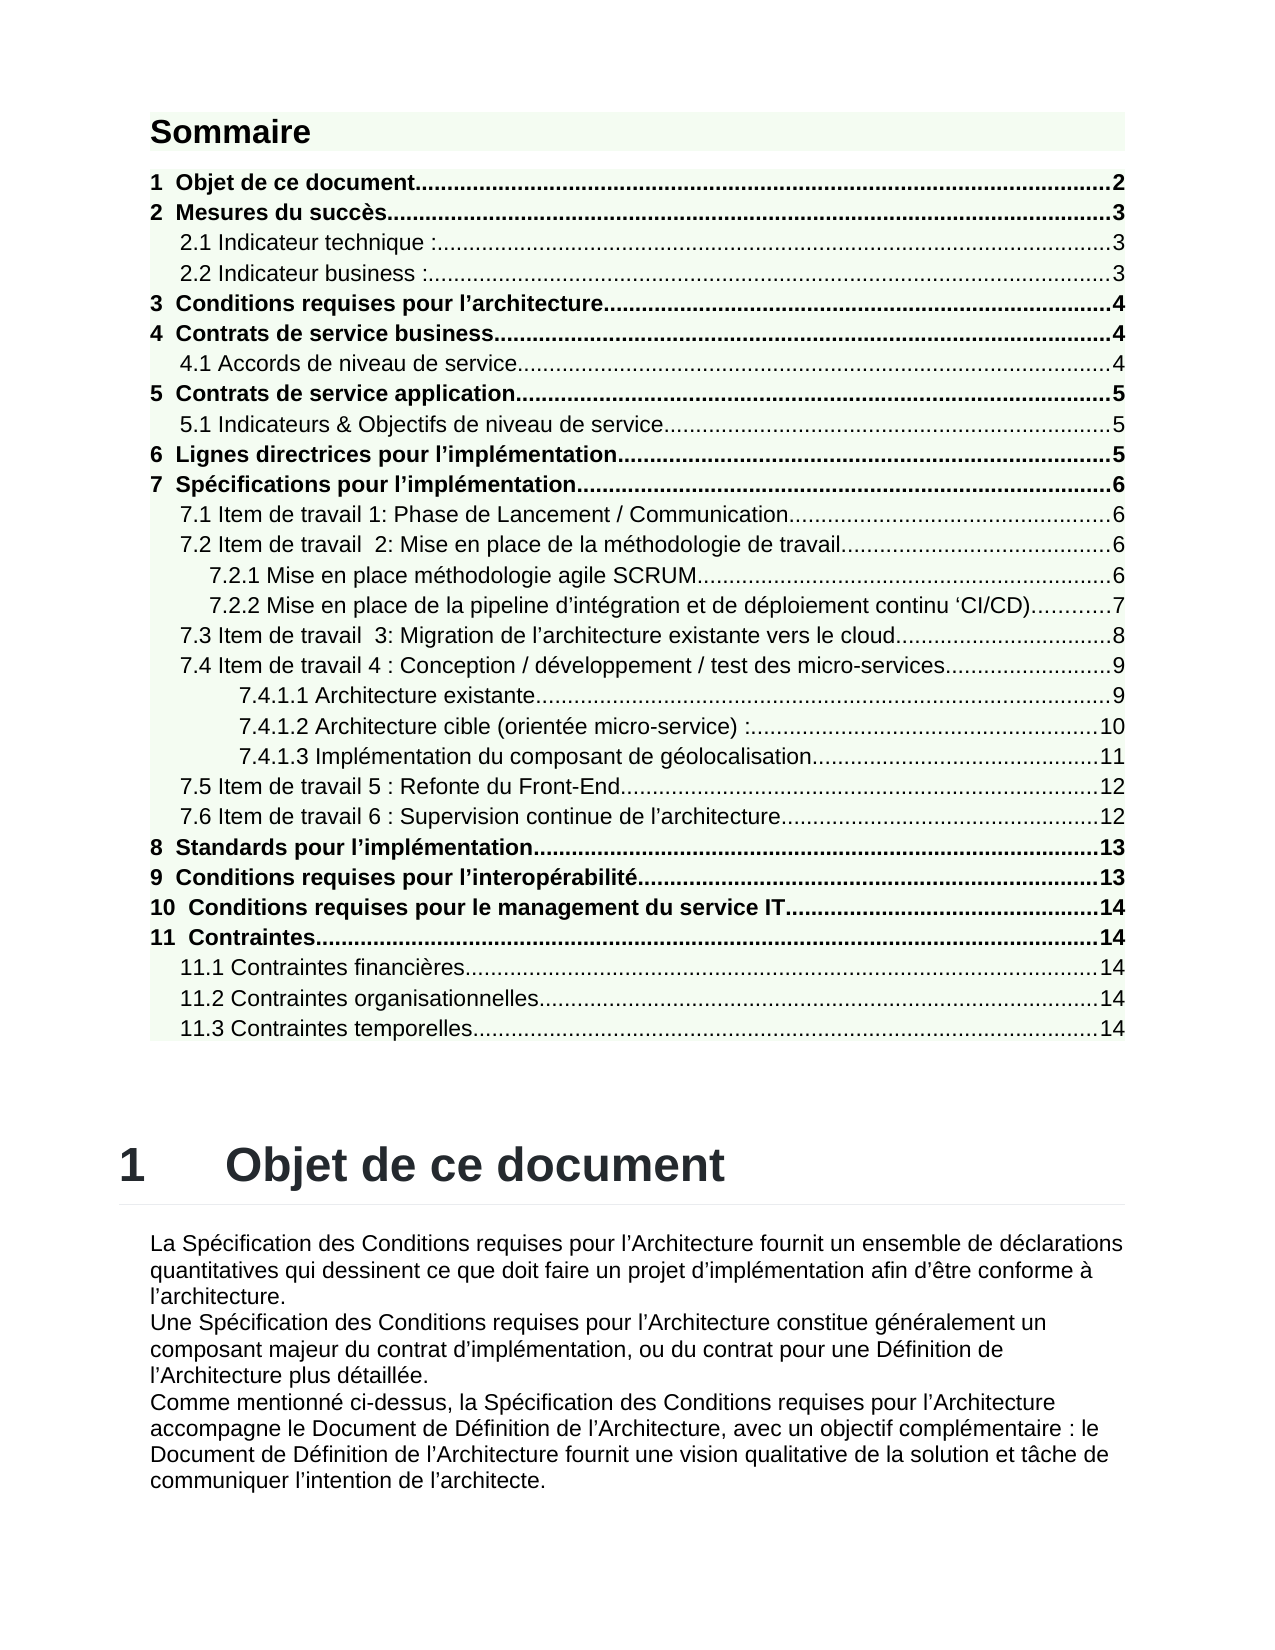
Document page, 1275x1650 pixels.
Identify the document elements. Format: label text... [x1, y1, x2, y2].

text 7.1 Item de travail 1: Phase de Lancement / Communication 6 [179, 501, 1125, 527]
text 7.4.1.2 Architecture cible (orientée micro-service) : 10 [238, 713, 1125, 739]
text 7.4.1.1 Architecture existante 9 [238, 682, 1125, 709]
text 1 Objet de ce document 2 [150, 169, 1125, 195]
text 6 Lignes directrices pour l’implémentation 5 [150, 441, 1125, 467]
text 5.1 Indicateurs & Objectifs de niveau de service 5 [179, 411, 1125, 437]
text 7.5 Item de travail 5 : Refonte du Front-End 12 [179, 773, 1125, 799]
subtitle Objet de ce document [119, 1136, 1125, 1204]
text 4 Contrats de service business 4 [150, 320, 1125, 346]
text 7.2.1 Mise en place méthodologie agile SCRUM 6 [209, 562, 1125, 588]
text 7.4.1.3 Implémentation du composant de géolocalisation 11 [238, 743, 1125, 769]
text 4.1 Accords de niveau de service 4 [179, 350, 1125, 376]
text 9 Conditions requises pour l’interopérabilité 13 [150, 864, 1125, 890]
text 2 Mesures du succès 3 [150, 199, 1125, 225]
text 7.6 Item de travail 6 : Supervision continue de l’architecture 12 [179, 803, 1125, 829]
text 7.3 Item de travail 3: Migration de l’architecture existante vers le cloud 8 [179, 622, 1125, 648]
text 2.2 Indicateur business : 3 [179, 259, 1125, 286]
text 7 Spécifications pour l’implémentation 6 [150, 471, 1125, 497]
text 5 Contrats de service application 5 [150, 380, 1125, 407]
text 11.1 Contraintes financières 14 [179, 954, 1125, 981]
text 10 Conditions requises pour le management du service IT 14 [150, 894, 1125, 920]
text 2.1 Indicateur technique : 3 [179, 229, 1125, 256]
subtitle Sommaire [150, 112, 1125, 151]
text 3 Conditions requises pour l’architecture 4 [150, 290, 1125, 316]
text 11.2 Contraintes organisationnelles 14 [179, 984, 1125, 1011]
text La Spécification des Conditions requises pour l’Architecture fournit un ensemble de déclarations quantitatives qui dessinent ce que doit faire un projet d’implémentation afin d’être conforme à l’architecture. Une Spécification des Conditions requises pour l’Architecture constitue généralement un composant majeur du contrat d’implémentation, ou du contrat pour une Définition de l’Architecture plus détaillée. Comme mentionné ci-dessus, la Spécification des Conditions requises pour l’Architecture accompagne le Document de Définition de l’Architecture, avec un objectif complémentaire : le Document de Définition de l’Architecture fournit une vision qualitative de la solution et tâche de communiquer l’intention de l’architecte. [150, 1230, 1125, 1494]
text 11 Contraintes 14 [150, 924, 1125, 950]
text 7.2 Item de travail 2: Mise en place de la méthodologie de travail 6 [179, 531, 1125, 558]
text 8 Standards pour l’implémentation 13 [150, 833, 1125, 860]
text 7.4 Item de travail 4 : Conception / développement / test des micro-services 9 [179, 652, 1125, 678]
text 7.2.2 Mise en place de la pipeline d’intégration et de déploiement continu ‘CI/CD) 7 [209, 592, 1125, 618]
text 11.3 Contraintes temporelles 14 [179, 1015, 1125, 1041]
